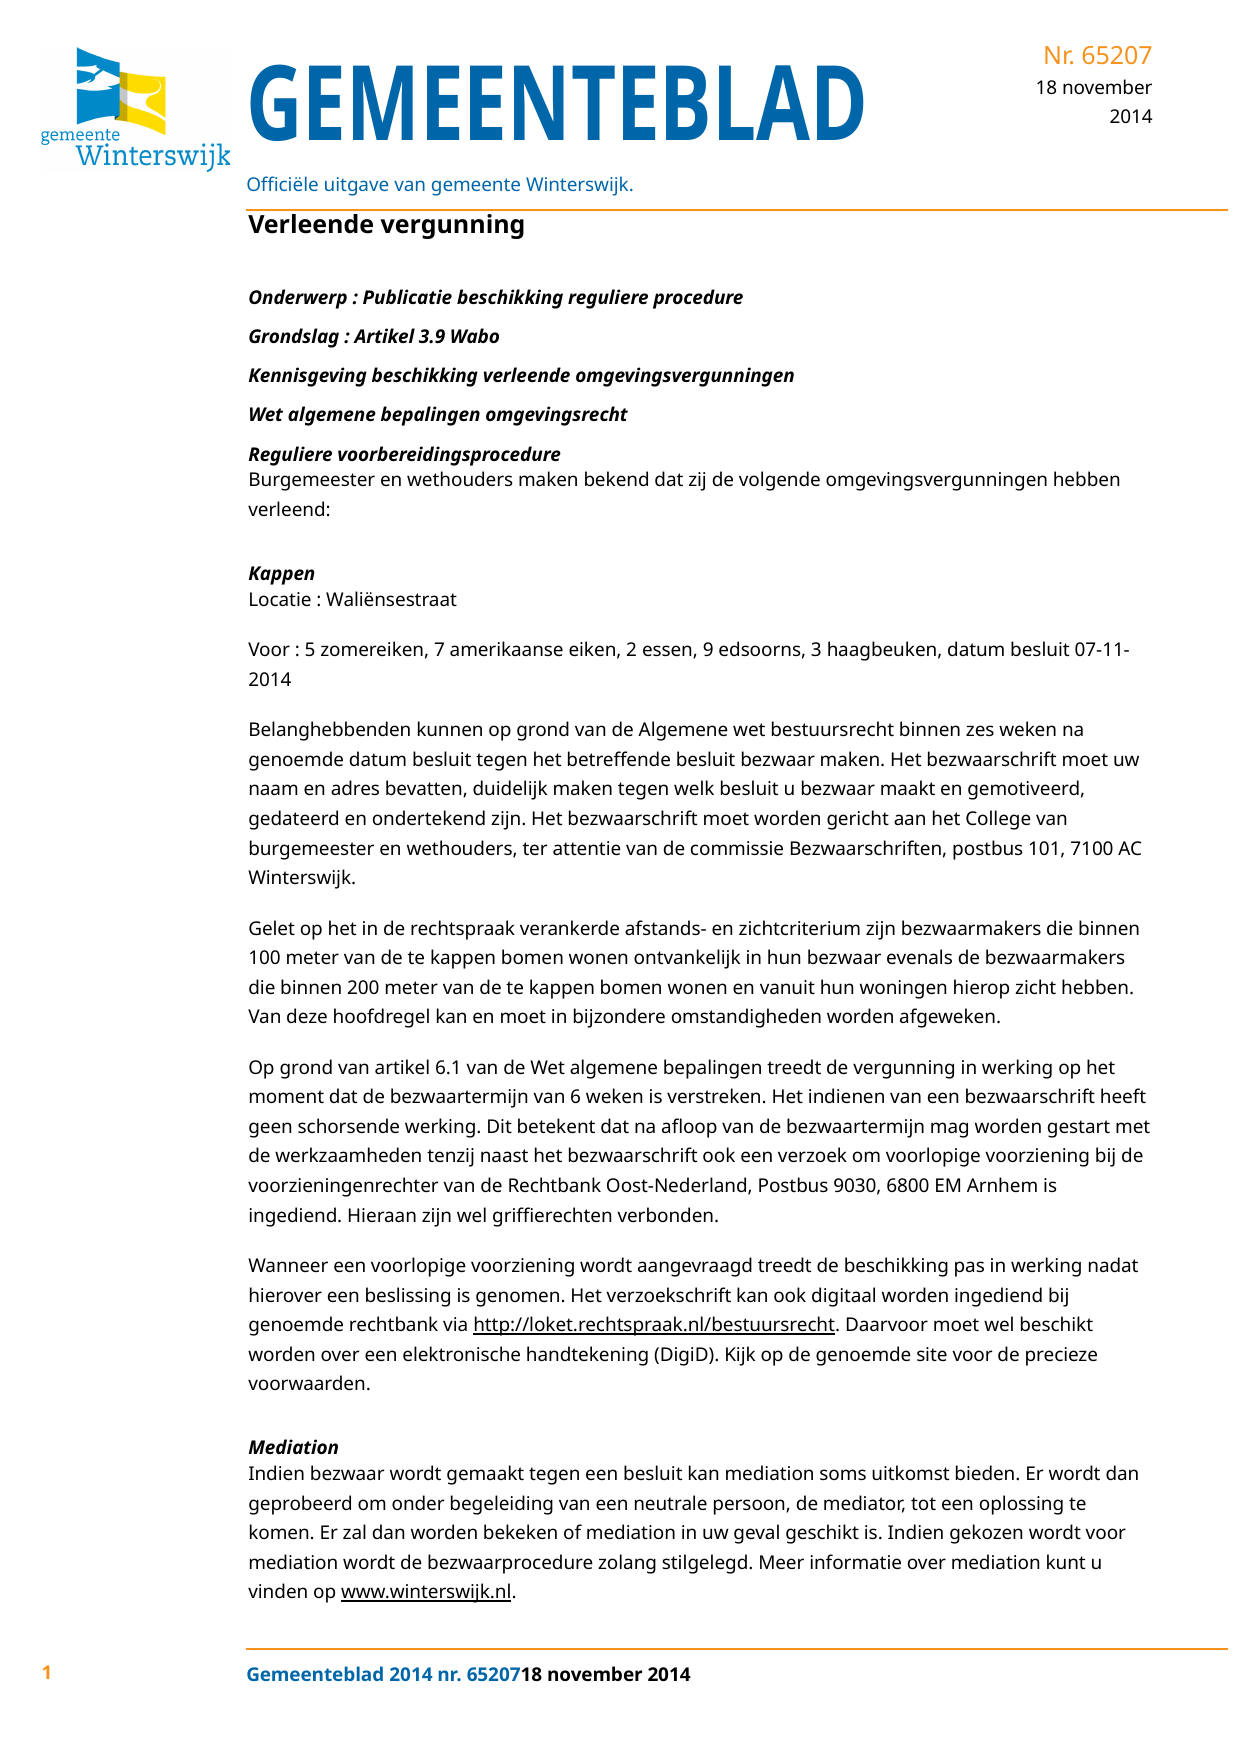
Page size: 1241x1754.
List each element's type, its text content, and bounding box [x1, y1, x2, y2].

text Gelet op het in de rechtspraak verankerde afstands- en zichtcriterium zijn bezwaarmakers die binnen 100 meter van de te kappen bomen wonen ontvankelijk in hun bezwaar evenals de bezwaarmakers die binnen 200 meter van de te kappen bomen wonen en vanuit hun woningen hierop zicht hebben. Van deze hoofdregel kan en moet in bijzondere omstandigheden worden afgeweken. [248, 915, 1152, 1029]
text Wet algemene bepalingen omgevingsrecht [248, 402, 1152, 427]
text Wanneer een voorlopige voorziening wordt aangevraagd treedt de beschikking pas in werking nadat hierover een beslissing is genomen. Het verzoekschrift kan ook digitaal worden ingediend bij genoemde rechtbank via http://loket.rechtspraak.nl/bestuursrecht. Daarvoor moet wel beschikt worden over een elektronische handtekening (DigiD). Kijk op de genoemde site voor de precieze voorwaarden. [248, 1252, 1152, 1396]
text Belanghebbenden kunnen op grond van de Algemene wet bestuursrecht binnen zes weken na genoemde datum besluit tegen het betreffende besluit bezwaar maken. Het bezwaarschrift moet uw naam en adres bevatten, duidelijk maken tegen welk besluit u bezwaar maakt en gemotiveerd, gedateerd en ondertekend zijn. Het bezwaarschrift moet worden gericht aan het College van burgemeester en wethouders, ter attentie van de commissie Bezwaarschriften, postbus 101, 7100 AC Winterswijk. [248, 716, 1152, 890]
text Grondslag : Artikel 3.9 Wabo [248, 323, 1152, 349]
text Burgemeester en wethouders maken bekend dat zij de volgende omgevingsvergunningen hebben verleend: [248, 467, 1152, 522]
text Onderwerp : Publicatie beschikking reguliere procedure [248, 284, 1152, 309]
text Op grond van artikel 6.1 van de Wet algemene bepalingen treedt de vergunning in werking op het moment dat de bezwaartermijn van 6 weken is verstreken. Het indienen van een bezwaarschrift heeft geen schorsende werking. Dit betekent dat na afloop van de bezwaartermijn mag worden gestart met de werkzaamheden tenzij naast het bezwaarschrift ook een verzoek om voorlopige voorziening bij de voorzieningenrechter van de Rechtbank Oost-Nederland, Postbus 9030, 6800 EM Arnhem is ingediend. Hieraan zijn wel griffierechten verbonden. [248, 1054, 1152, 1227]
picture [41, 47, 231, 172]
text Locatie : Waliënsestraat [248, 586, 1152, 612]
text Kennisgeving beschikking verleende omgevingsvergunningen [248, 362, 1152, 388]
text Indien bezwaar wordt gemaakt tegen een besluit kan mediation soms uitkomst bieden. Er wordt dan geprobeerd om onder begeleiding van een neutrale persoon, de mediator, tot een oplossing te komen. Er zal dan worden bekeken of mediation in uw geval geschikt is. Indien gekozen wordt voor mediation wordt de bezwaarprocedure zolang stilgelegd. Meer informatie over mediation kunt u vinden op www.winterswijk.nl. [248, 1460, 1152, 1604]
picture [225, 153, 231, 162]
text Mediation [248, 1434, 1152, 1460]
text Reguliere voorbereidingsprocedure [248, 441, 1152, 467]
text Kappen [248, 560, 1152, 586]
text Voor : 5 zomereiken, 7 amerikaanse eiken, 2 essen, 9 edsoorns, 3 haagbeuken, datum besluit 07-11-2014 [248, 636, 1152, 692]
text Verleende vergunning [248, 211, 1152, 241]
